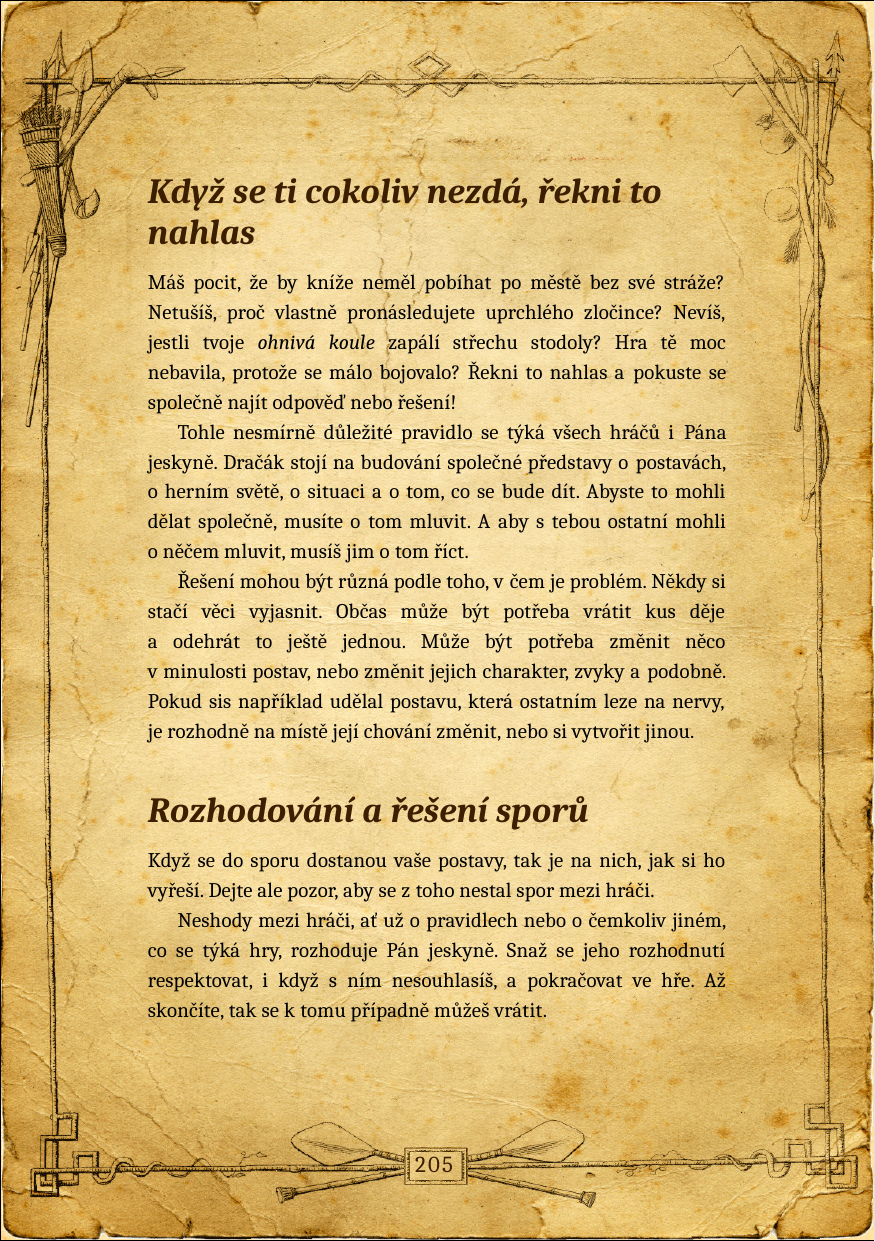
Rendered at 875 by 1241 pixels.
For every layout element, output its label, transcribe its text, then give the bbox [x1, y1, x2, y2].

subtitle Když se ti cokoliv nezdá, řekni to nahlas [148, 172, 726, 253]
text Když se do sporu dostanou vaše postavy, tak je na nich, jak si ho vyřeší. Dejte ale pozor, aby se z⁠ toho nestal spor mezi hráči. Neshody mezi hráči, ať už o⁠ pravidlech nebo o⁠ čemkoliv jiném, co se týká hry, rozhoduje Pán jeskyně. Snaž se jeho rozhodnutí respektovat, i⁠ když s⁠ ním nesouhlasíš, a⁠ pokračovat ve hře. Až skončíte, tak se k⁠ tomu případně můžeš vrátit. [148, 849, 726, 1022]
picture [1, 1, 874, 1240]
text Máš pocit, že by kníže neměl pobíhat po městě bez své stráže? Netušíš, proč vlastně pronásledujete uprchlého zločince? Nevíš, jestli tvoje ohnivá koule zapálí střechu stodoly? Hra tě moc nebavila, protože se málo bojovalo? Řekni to nahlas a⁠ pokuste se společně najít odpověď nebo řešení! Tohle nesmírně důležité pravidlo se týká všech hráčů i⁠ Pána jeskyně. Dračák stojí na budování společné představy o⁠ postavách, o⁠ herním světě, o⁠ situaci a⁠ o⁠ tom, co se bude dít. Abyste to mohli dělat společně, musíte o⁠ tom mluvit. A⁠ aby s⁠ tebou ostatní mohli o⁠ něčem mluvit, musíš jim o⁠ tom říct. Řešení mohou být různá podle toho, v⁠ čem je problém. Někdy si stačí věci vyjasnit. Občas může být potřeba vrátit kus děje a⁠ odehrát to ještě jednou. Může být potřeba změnit něco v⁠ minulosti postav, nebo změnit jejich charakter, zvyky a⁠ podobně. Pokud sis například udělal postavu, která ostatním leze na nervy, je rozhodně na místě její chování změnit, nebo si vytvořit jinou. [148, 271, 726, 743]
subtitle Rozhodování a⁠ řešení sporů [148, 791, 726, 831]
